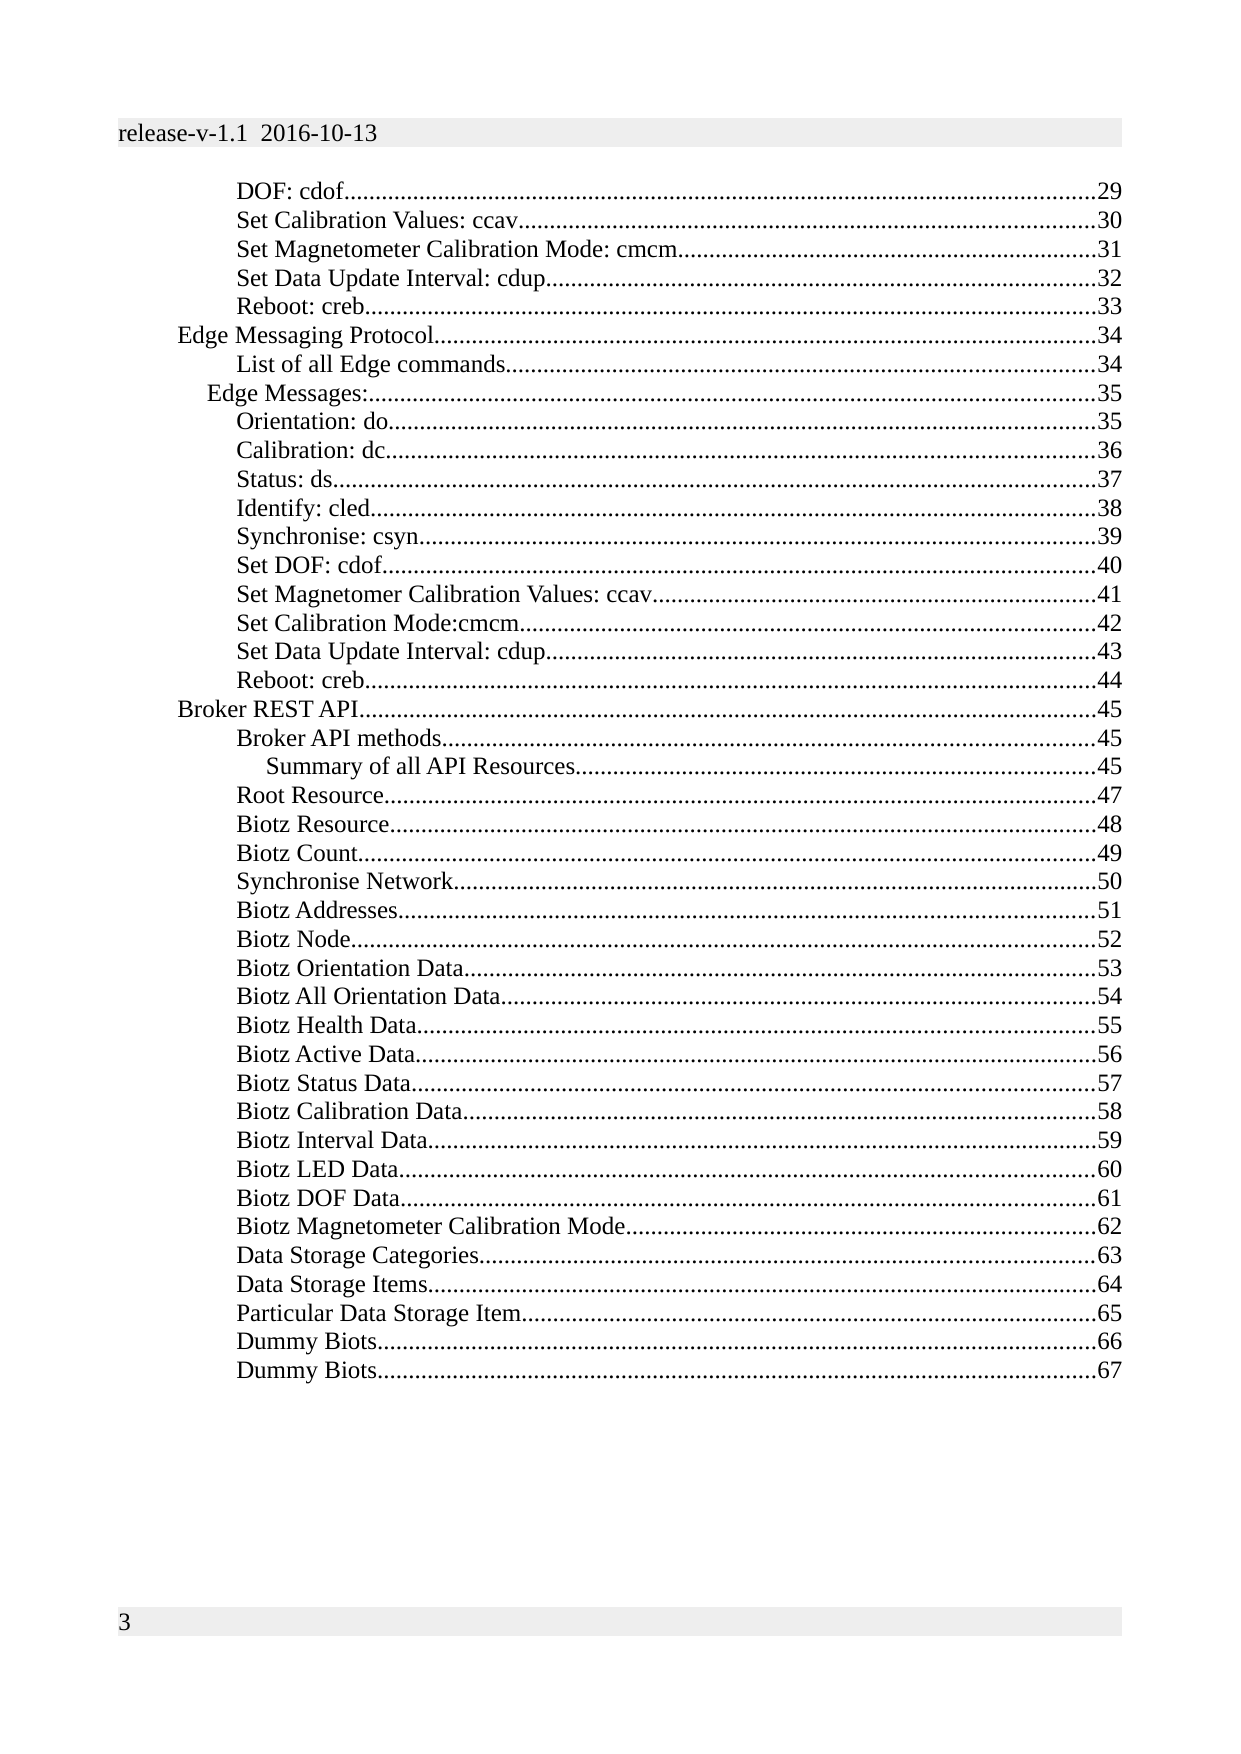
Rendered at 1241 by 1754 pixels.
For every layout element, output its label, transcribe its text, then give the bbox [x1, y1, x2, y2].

text Orientation: do 35 [236, 406, 1122, 435]
text Set Calibration Mode:cmcm 42 [236, 608, 1122, 636]
text Broker REST API 45 [177, 694, 1122, 723]
text Biotz Magnetometer Calibration Mode 62 [236, 1211, 1122, 1240]
text Data Storage Categories 63 [236, 1240, 1122, 1269]
text Biotz DOF Data 61 [236, 1183, 1122, 1211]
text Set Magnetomer Calibration Values: ccav 41 [236, 579, 1122, 608]
text Set Data Update Interval: cdup 43 [236, 636, 1122, 665]
text Set Magnetometer Calibration Mode: cmcm 31 [236, 234, 1122, 263]
text Identify: cled 38 [236, 493, 1122, 521]
text Broker API methods 45 [236, 723, 1122, 751]
text Biotz Addresses 51 [236, 895, 1122, 924]
text Edge Messages: 35 [207, 378, 1122, 406]
text List of all Edge commands 34 [236, 349, 1122, 378]
text Synchronise: csyn 39 [236, 521, 1122, 550]
text Biotz Interval Data 59 [236, 1125, 1122, 1154]
text Biotz Resource 48 [236, 809, 1122, 838]
text Edge Messaging Protocol 34 [177, 320, 1122, 349]
text Biotz Health Data 55 [236, 1010, 1122, 1039]
text Reboot: creb 44 [236, 665, 1122, 694]
text Biotz Orientation Data 53 [236, 953, 1122, 981]
text Dummy Biots 67 [236, 1355, 1122, 1384]
text Synchronise Network 50 [236, 866, 1122, 895]
text Set Calibration Values: ccav 30 [236, 205, 1122, 234]
text Reboot: creb 33 [236, 291, 1122, 320]
text Summary of all API Resources 45 [266, 751, 1122, 780]
text Calibration: dc 36 [236, 435, 1122, 464]
text Biotz LED Data 60 [236, 1154, 1122, 1183]
text Biotz All Orientation Data 54 [236, 981, 1122, 1010]
text Set Data Update Interval: cdup 32 [236, 263, 1122, 291]
text Particular Data Storage Item 65 [236, 1298, 1122, 1326]
text DOF: cdof 29 [236, 176, 1122, 205]
text Biotz Count 49 [236, 838, 1122, 866]
text Status: ds 37 [236, 464, 1122, 493]
text Data Storage Items 64 [236, 1269, 1122, 1298]
text Biotz Status Data 57 [236, 1068, 1122, 1096]
text Set DOF: cdof 40 [236, 550, 1122, 579]
text Biotz Active Data 56 [236, 1039, 1122, 1068]
text Biotz Node 52 [236, 924, 1122, 953]
text Root Resource 47 [236, 780, 1122, 809]
text Dummy Biots 66 [236, 1326, 1122, 1355]
text Biotz Calibration Data 58 [236, 1096, 1122, 1125]
